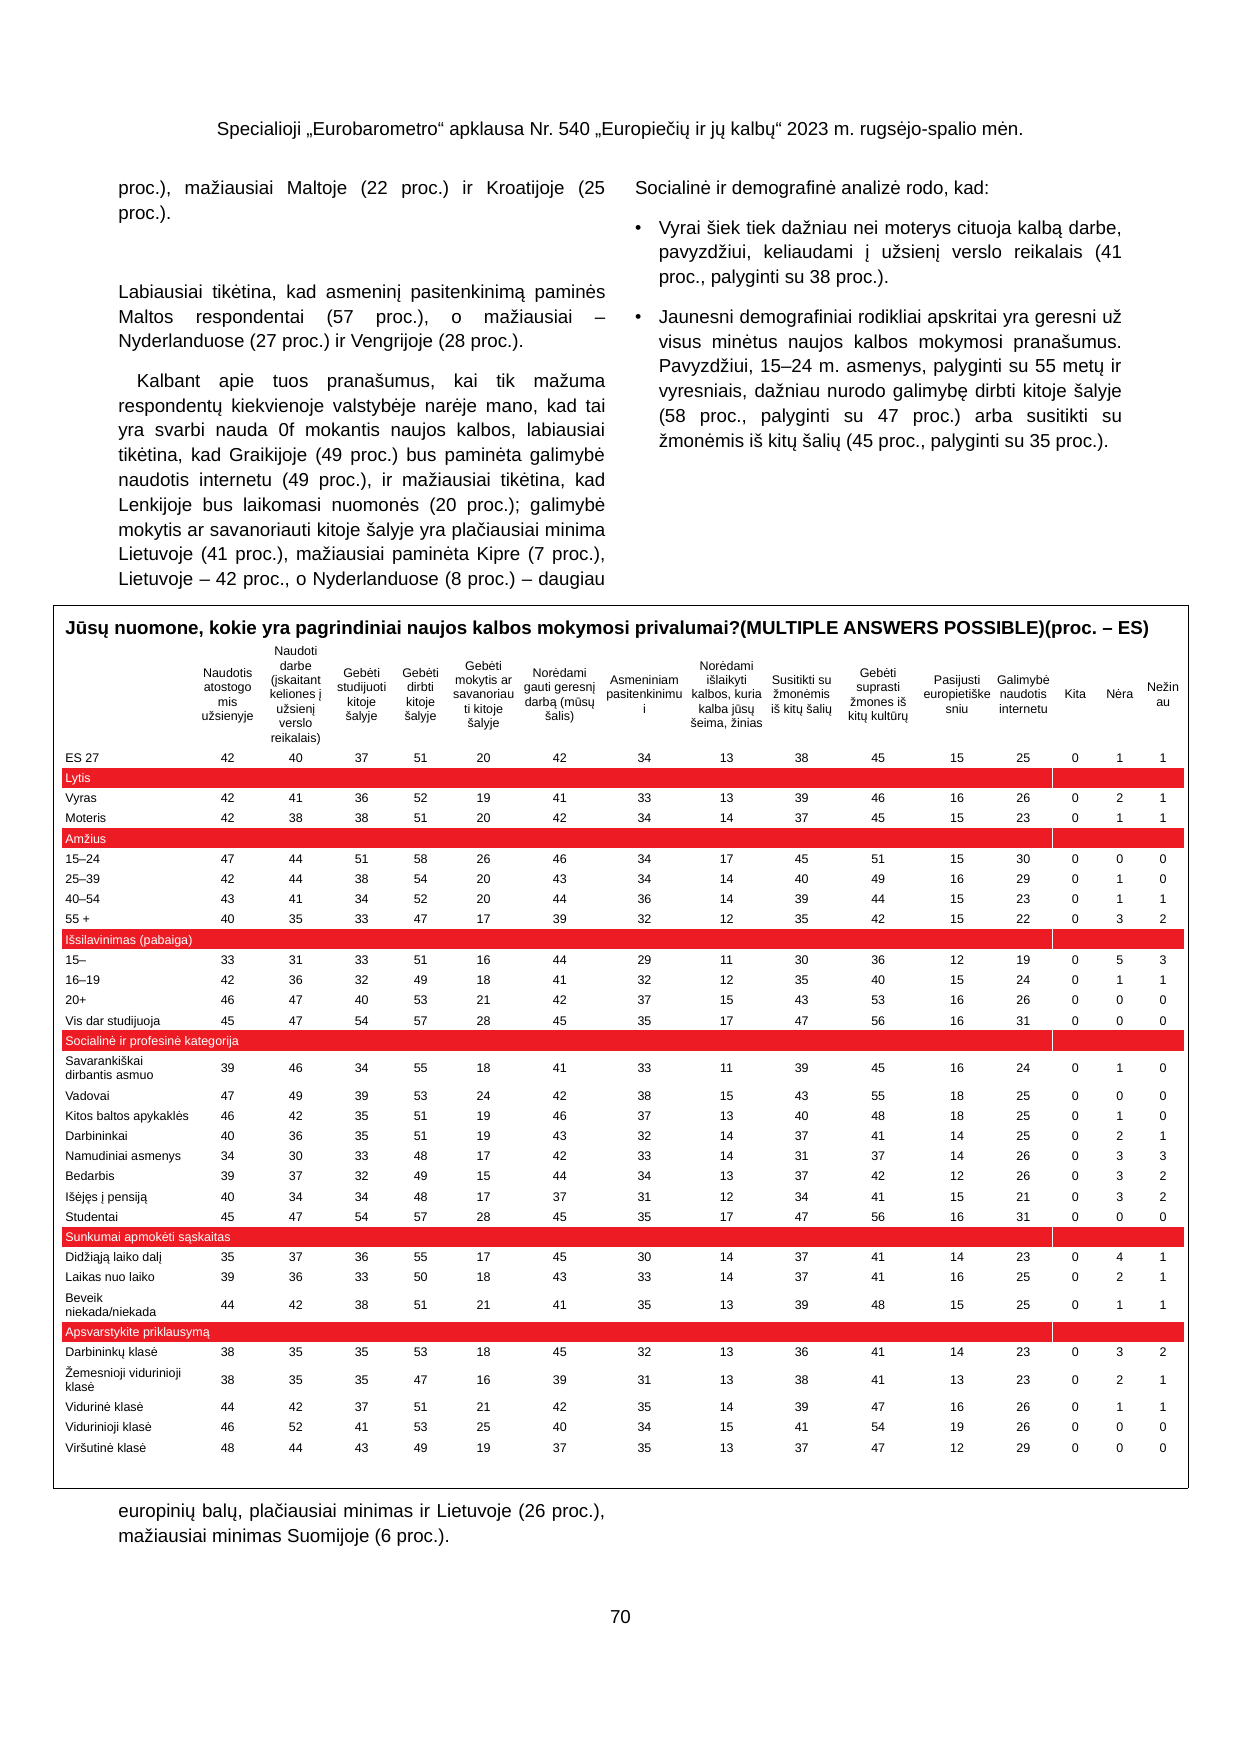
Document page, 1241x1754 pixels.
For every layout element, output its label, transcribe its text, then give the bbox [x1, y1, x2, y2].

table_cell 43 [196, 889, 259, 909]
table_cell 36 [259, 1267, 332, 1287]
table_cell 2 [1141, 1166, 1184, 1186]
table_cell 48 [196, 1437, 259, 1457]
table_cell 0 [1053, 869, 1098, 889]
table_cell Norėdami išlaikyti kalbos, kuria kalba jūsų šeima, žinias [686, 641, 767, 747]
table_cell 14 [920, 1247, 994, 1267]
table_cell Didžiąją laiko dalį [62, 1247, 196, 1267]
table_cell 47 [196, 1085, 259, 1105]
table_cell 49 [836, 869, 920, 889]
table_cell 0 [1053, 970, 1098, 990]
table_cell 20 [450, 808, 517, 828]
table_cell [920, 768, 994, 788]
table_cell 0 [1098, 849, 1141, 869]
table_cell 51 [332, 849, 391, 869]
table_cell [196, 768, 259, 788]
table_cell Socialinė ir profesinė kategorija [62, 1030, 602, 1051]
table_cell 23 [994, 1247, 1052, 1267]
table_cell 17 [450, 1186, 517, 1206]
text europinių balų, plačiausiai minimas ir Lietuvoje (26 proc.), mažiausiai minimas Suomijoje (6 proc.). [118, 1489, 605, 1546]
table_cell 40 [767, 869, 836, 889]
table_cell 26 [994, 990, 1052, 1010]
table_cell 0 [1053, 808, 1098, 828]
table_cell 14 [686, 1247, 767, 1267]
table_cell 41 [836, 1342, 920, 1362]
table_cell Gebėti suprasti žmones iš kitų kultūrų [836, 641, 920, 747]
table_cell [994, 828, 1052, 848]
table_cell 39 [517, 1362, 602, 1397]
table_cell 51 [391, 1287, 450, 1322]
table_cell 44 [517, 950, 602, 970]
table_cell 40 [767, 1105, 836, 1126]
table_cell 42 [517, 748, 602, 768]
table_cell 36 [332, 1247, 391, 1267]
table_cell 1 [1098, 1287, 1141, 1322]
table_cell 38 [767, 1362, 836, 1397]
table_cell 42 [259, 1287, 332, 1322]
table_cell 30 [767, 950, 836, 970]
table_cell 0 [1053, 1267, 1098, 1287]
table_cell 57 [391, 1010, 450, 1030]
table_cell [1141, 1030, 1184, 1051]
table_cell 15 [920, 889, 994, 909]
table_cell 54 [391, 869, 450, 889]
table_cell Susitikti su žmonėmis iš kitų šalių [767, 641, 836, 747]
table_cell [1098, 768, 1141, 788]
table_cell 19 [994, 950, 1052, 970]
table_cell Bedarbis [62, 1166, 196, 1186]
table_cell 33 [332, 909, 391, 929]
table_cell 37 [767, 1247, 836, 1267]
table_cell [920, 1030, 994, 1051]
table_cell 44 [259, 869, 332, 889]
table_cell 41 [836, 1126, 920, 1146]
table_cell 32 [602, 1342, 686, 1362]
table_cell 34 [332, 1051, 391, 1085]
table_cell 43 [517, 1267, 602, 1287]
text proc.), mažiausiai Maltoje (22 proc.) ir Kroatijoje (25 proc.). [118, 177, 605, 223]
table_cell 14 [686, 889, 767, 909]
table_cell 39 [196, 1051, 259, 1085]
table_cell 22 [994, 909, 1052, 929]
table_cell 0 [1053, 990, 1098, 1010]
table_cell 26 [994, 788, 1052, 808]
table_cell 15 [450, 1166, 517, 1186]
table_cell 18 [920, 1105, 994, 1126]
table_cell Galimybė naudotis internetu [994, 641, 1052, 747]
table_cell 33 [602, 1051, 686, 1085]
table_cell 12 [686, 970, 767, 990]
table_cell [517, 828, 602, 848]
table_cell 0 [1053, 1417, 1098, 1437]
table_cell 52 [391, 788, 450, 808]
table_cell 0 [1053, 1362, 1098, 1397]
table_cell 31 [994, 1010, 1052, 1030]
table_cell [602, 929, 686, 949]
table_cell 1 [1141, 1287, 1184, 1322]
table_cell 1 [1141, 748, 1184, 768]
table_cell 40 [836, 970, 920, 990]
table_cell 34 [196, 1146, 259, 1166]
table_cell 53 [391, 1342, 450, 1362]
table_cell 42 [517, 1085, 602, 1105]
table_cell 31 [259, 950, 332, 970]
table_cell 31 [602, 1186, 686, 1206]
table_cell 41 [517, 788, 602, 808]
table_cell 35 [767, 909, 836, 929]
table_cell [259, 768, 332, 788]
table_cell [686, 1030, 767, 1051]
table_cell 0 [1053, 1166, 1098, 1186]
table_cell 1 [1141, 1267, 1184, 1287]
table_cell 33 [332, 1267, 391, 1287]
table_cell [920, 1322, 994, 1342]
table_cell 20 [450, 869, 517, 889]
table_cell 40–54 [62, 889, 196, 909]
table_cell 0 [1053, 1126, 1098, 1146]
table_cell 19 [450, 1437, 517, 1457]
table_cell Vadovai [62, 1085, 196, 1105]
table_cell 45 [836, 808, 920, 828]
table_cell 47 [259, 1010, 332, 1030]
table_cell 56 [836, 1206, 920, 1227]
table_cell 42 [196, 788, 259, 808]
table_cell 2 [1141, 1186, 1184, 1206]
table_cell 42 [196, 808, 259, 828]
table_cell 42 [196, 869, 259, 889]
table_cell [994, 1322, 1052, 1342]
table_cell 17 [450, 1247, 517, 1267]
table_cell [450, 828, 517, 848]
table_cell 24 [994, 970, 1052, 990]
table_cell Norėdami gauti geresnį darbą (mūsų šalis) [517, 641, 602, 747]
table_cell 18 [450, 1342, 517, 1362]
table_cell [602, 828, 686, 848]
table_cell 13 [686, 1437, 767, 1457]
table_cell 38 [332, 869, 391, 889]
table_cell 36 [767, 1342, 836, 1362]
table_cell 20 [450, 889, 517, 909]
table_cell Amžius [62, 828, 196, 848]
table_cell 29 [994, 869, 1052, 889]
table_cell 35 [332, 1105, 391, 1126]
table_cell Viršutinė klasė [62, 1437, 196, 1457]
table_cell 1 [1141, 1126, 1184, 1146]
table_cell 38 [196, 1342, 259, 1362]
table_cell 35 [259, 909, 332, 929]
table_cell 37 [767, 1166, 836, 1186]
table_cell [62, 641, 196, 747]
table_cell 38 [602, 1085, 686, 1105]
table_cell 25 [450, 1417, 517, 1437]
table_cell 44 [836, 889, 920, 909]
table_cell 42 [196, 970, 259, 990]
table_cell [836, 1322, 920, 1342]
table_cell 38 [196, 1362, 259, 1397]
table_cell 1 [1141, 889, 1184, 909]
table_cell 37 [517, 1186, 602, 1206]
table_cell 41 [332, 1417, 391, 1437]
table_cell Vidurinioji klasė [62, 1417, 196, 1437]
table_cell Beveik niekada/niekada [62, 1287, 196, 1322]
table_cell 53 [391, 990, 450, 1010]
table_cell 16 [920, 1051, 994, 1085]
table_cell 0 [1141, 1206, 1184, 1227]
table_cell 42 [196, 748, 259, 768]
table_cell 3 [1141, 950, 1184, 970]
table_cell 42 [836, 1166, 920, 1186]
table_cell 1 [1141, 788, 1184, 808]
table_cell 49 [259, 1085, 332, 1105]
table_cell 45 [517, 1342, 602, 1362]
table_cell 42 [259, 1105, 332, 1126]
table_cell 29 [602, 950, 686, 970]
table_cell 15 [920, 748, 994, 768]
table_cell 43 [767, 1085, 836, 1105]
table_cell 37 [517, 1437, 602, 1457]
table_cell 0 [1053, 1397, 1098, 1417]
table_cell [1053, 1322, 1098, 1342]
table_cell 40 [196, 1186, 259, 1206]
table_cell [1098, 828, 1141, 848]
table_cell [767, 929, 836, 949]
table_cell 5 [1098, 950, 1141, 970]
table_cell 42 [836, 909, 920, 929]
table_cell 39 [196, 1267, 259, 1287]
table_cell 13 [686, 1287, 767, 1322]
table_cell 16 [920, 1206, 994, 1227]
table_cell 35 [767, 970, 836, 990]
table_cell 34 [602, 869, 686, 889]
table_cell 39 [517, 909, 602, 929]
table_cell [332, 768, 391, 788]
table_cell 3 [1098, 1166, 1141, 1186]
table_cell 1 [1098, 869, 1141, 889]
table_cell 40 [196, 909, 259, 929]
table_cell 46 [836, 788, 920, 808]
table_cell [1053, 1227, 1098, 1247]
table_cell [1141, 1322, 1184, 1342]
table_cell Darbininkai [62, 1126, 196, 1146]
table_cell 13 [686, 1166, 767, 1186]
table_cell 25 [994, 1287, 1052, 1322]
table_cell 47 [391, 1362, 450, 1397]
table_cell 39 [332, 1085, 391, 1105]
table_cell 55 [391, 1051, 450, 1085]
table_cell 39 [767, 1051, 836, 1085]
table_cell 39 [767, 788, 836, 808]
table_cell Asmeniniam pasitenkinimui [602, 641, 686, 747]
table_cell 36 [332, 788, 391, 808]
table_cell 12 [686, 1186, 767, 1206]
table_cell 14 [920, 1126, 994, 1146]
table_cell Laikas nuo laiko [62, 1267, 196, 1287]
table_cell 28 [450, 1010, 517, 1030]
table_cell [259, 828, 332, 848]
table_cell Naudoti darbe (įskaitant keliones į užsienį verslo reikalais) [259, 641, 332, 747]
table_cell 0 [1141, 1085, 1184, 1105]
table_cell 0 [1141, 1051, 1184, 1085]
table_cell Apsvarstykite priklausymą [62, 1322, 602, 1342]
table_cell 41 [836, 1267, 920, 1287]
table_cell [1098, 929, 1141, 949]
table_cell 37 [602, 1105, 686, 1126]
table_cell 12 [686, 909, 767, 929]
table_cell [1141, 828, 1184, 848]
table_cell 17 [686, 1010, 767, 1030]
table_cell 53 [391, 1417, 450, 1437]
table_cell 32 [332, 970, 391, 990]
table_cell 38 [332, 1287, 391, 1322]
table_cell 35 [602, 1206, 686, 1227]
table_cell [836, 1227, 920, 1247]
text [54, 606, 1188, 1488]
table_cell 44 [517, 1166, 602, 1186]
table_cell 36 [602, 889, 686, 909]
table_cell [686, 828, 767, 848]
table_cell 1 [1098, 808, 1141, 828]
table_cell 45 [517, 1247, 602, 1267]
table_cell 21 [994, 1186, 1052, 1206]
table_cell 14 [686, 1146, 767, 1166]
table_cell Kitos baltos apykaklės [62, 1105, 196, 1126]
table_cell 35 [602, 1287, 686, 1322]
table_cell 45 [196, 1010, 259, 1030]
table_cell 39 [767, 1397, 836, 1417]
table_cell 35 [332, 1342, 391, 1362]
table_cell [920, 1227, 994, 1247]
table_cell 26 [450, 849, 517, 869]
table_cell 12 [920, 1166, 994, 1186]
table_cell 33 [602, 1267, 686, 1287]
table_cell 40 [517, 1417, 602, 1437]
table_cell 15 [920, 970, 994, 990]
table_cell Darbininkų klasė [62, 1342, 196, 1362]
table_cell 35 [332, 1126, 391, 1146]
table_cell 3 [1141, 1146, 1184, 1166]
table_cell Sunkumai apmokėti sąskaitas [62, 1227, 517, 1247]
table_cell 57 [391, 1206, 450, 1227]
table_cell 0 [1141, 990, 1184, 1010]
table_cell 37 [259, 1247, 332, 1267]
table_cell [1053, 1030, 1098, 1051]
table_cell 3 [1098, 1146, 1141, 1166]
table_cell 45 [767, 849, 836, 869]
table_cell [1098, 1322, 1141, 1342]
table_cell 35 [259, 1362, 332, 1397]
table_cell 48 [836, 1287, 920, 1322]
table_cell 0 [1141, 1010, 1184, 1030]
table_cell [767, 1322, 836, 1342]
table_cell [196, 828, 259, 848]
table_cell 0 [1053, 1085, 1098, 1105]
table_cell Pasijusti europietiškesniu [920, 641, 994, 747]
table_cell 13 [686, 1342, 767, 1362]
table_cell 0 [1098, 1206, 1141, 1227]
table_cell 43 [517, 869, 602, 889]
table_cell 15 [686, 990, 767, 1010]
table_cell 13 [920, 1362, 994, 1397]
table_cell 52 [259, 1417, 332, 1437]
table_cell 3 [1098, 909, 1141, 929]
table_cell 32 [602, 909, 686, 929]
table_cell [767, 828, 836, 848]
table_cell 47 [767, 1010, 836, 1030]
table_cell Gebėti dirbti kitoje šalyje [391, 641, 450, 747]
table_cell 44 [517, 889, 602, 909]
table_cell 53 [836, 990, 920, 1010]
table_cell [1053, 828, 1098, 848]
text Kalbant apie tuos pranašumus, kai tik mažuma respondentų kiekvienoje valstybėje narėje mano, kad tai yra svarbi nauda 0f mokantis naujos kalbos, labiausiai tikėtina, kad Graikijoje (49 proc.) bus paminėta galimybė naudotis internetu (49 proc.), ir mažiausiai tikėtina, kad Lenkijoje bus laikomasi nuomonės (20 proc.); galimybė mokytis ar savanoriauti kitoje šalyje yra plačiausiai minima Lietuvoje (41 proc.), mažiausiai paminėta Kipre (7 proc.), Lietuvoje – 42 proc., o Nyderlanduose (8 proc.) – daugiau [118, 369, 605, 605]
table_cell 45 [836, 1051, 920, 1085]
table_cell [994, 929, 1052, 949]
table_cell 25 [994, 1126, 1052, 1146]
table_cell 15 [920, 849, 994, 869]
table_cell 0 [1141, 1417, 1184, 1437]
table_cell 41 [517, 1287, 602, 1322]
table_cell 17 [686, 849, 767, 869]
table_cell [1098, 1030, 1141, 1051]
table_cell 35 [332, 1362, 391, 1397]
table_cell [391, 828, 450, 848]
table_cell 34 [602, 1166, 686, 1186]
table_cell 47 [836, 1437, 920, 1457]
table_cell 16 [920, 788, 994, 808]
table_cell 18 [450, 970, 517, 990]
table_cell 42 [259, 1397, 332, 1417]
table_cell [1053, 768, 1098, 788]
table_cell 42 [517, 990, 602, 1010]
table_cell 1 [1098, 748, 1141, 768]
table_cell 34 [767, 1186, 836, 1206]
table_cell [332, 828, 391, 848]
table_cell 47 [836, 1397, 920, 1417]
table_cell 0 [1141, 869, 1184, 889]
table_cell 0 [1098, 1085, 1141, 1105]
table_cell 26 [994, 1397, 1052, 1417]
table_cell 37 [259, 1166, 332, 1186]
table_cell Moteris [62, 808, 196, 828]
table_cell 16 [450, 1362, 517, 1397]
table_cell 34 [602, 849, 686, 869]
table_cell 26 [994, 1146, 1052, 1166]
table_cell ES 27 [62, 748, 196, 768]
table_cell 44 [196, 1287, 259, 1322]
table_cell [1141, 768, 1184, 788]
table_cell 2 [1141, 1342, 1184, 1362]
table_cell 54 [332, 1010, 391, 1030]
table_cell 39 [767, 889, 836, 909]
table_cell 3 [1098, 1342, 1141, 1362]
table_cell 16 [920, 1010, 994, 1030]
table_cell 31 [994, 1206, 1052, 1227]
table_cell 34 [602, 808, 686, 828]
table_cell 37 [836, 1146, 920, 1166]
table_cell 35 [602, 1010, 686, 1030]
table_cell 31 [602, 1362, 686, 1397]
table_cell 45 [517, 1010, 602, 1030]
table_cell 41 [836, 1362, 920, 1397]
table_cell [517, 1227, 602, 1247]
table_cell 14 [920, 1342, 994, 1362]
table_cell 15 [686, 1085, 767, 1105]
table_cell 32 [602, 970, 686, 990]
table_cell [1141, 1227, 1184, 1247]
table_cell 20+ [62, 990, 196, 1010]
table_cell 40 [332, 990, 391, 1010]
table_cell 51 [836, 849, 920, 869]
table_cell 1 [1098, 1051, 1141, 1085]
text Labiausiai tikėtina, kad asmeninį pasitenkinimą paminės Maltos respondentai (57 proc.), o mažiausiai – Nyderlanduose (27 proc.) ir Vengrijoje (28 proc.). [118, 281, 605, 352]
table_cell 23 [994, 1362, 1052, 1397]
table_cell 31 [767, 1146, 836, 1166]
table_cell 40 [196, 1126, 259, 1146]
table_cell 44 [196, 1397, 259, 1417]
table_cell [1098, 1227, 1141, 1247]
table_cell Kita [1053, 641, 1098, 747]
table_cell 24 [450, 1085, 517, 1105]
table_cell 34 [332, 1186, 391, 1206]
table_cell 15 [920, 808, 994, 828]
table_cell Žemesnioji vidurinioji klasė [62, 1362, 196, 1397]
table_cell 1 [1141, 970, 1184, 990]
table_cell 0 [1053, 950, 1098, 970]
table_cell 34 [259, 1186, 332, 1206]
table_cell 41 [836, 1247, 920, 1267]
table_cell 45 [196, 1206, 259, 1227]
table_cell 0 [1053, 1010, 1098, 1030]
table_cell 55 [836, 1085, 920, 1105]
table_cell 26 [994, 1417, 1052, 1437]
table_cell 33 [602, 1146, 686, 1166]
table_cell [602, 1322, 686, 1342]
table_cell 1 [1141, 808, 1184, 828]
table_cell 0 [1098, 1010, 1141, 1030]
table_cell 14 [686, 1126, 767, 1146]
table_cell 51 [391, 1126, 450, 1146]
table_cell Išėjęs į pensiją [62, 1186, 196, 1206]
table_cell 41 [517, 970, 602, 990]
table_cell 20 [450, 748, 517, 768]
table_cell 48 [391, 1146, 450, 1166]
table_cell 15–24 [62, 849, 196, 869]
table_cell 46 [517, 849, 602, 869]
table_cell 14 [686, 1397, 767, 1417]
table_cell 16–19 [62, 970, 196, 990]
table_cell [517, 768, 602, 788]
table_cell 41 [259, 889, 332, 909]
table_cell 33 [602, 788, 686, 808]
table_cell [450, 768, 517, 788]
table_cell 36 [836, 950, 920, 970]
table_cell 33 [196, 950, 259, 970]
table_cell 0 [1053, 1051, 1098, 1085]
table_cell 15 [686, 1417, 767, 1437]
table_cell [602, 1030, 686, 1051]
table_cell 46 [196, 1417, 259, 1437]
table_cell 0 [1141, 849, 1184, 869]
table_cell Gebėti mokytis ar savanoriauti kitoje šalyje [450, 641, 517, 747]
text Socialinė ir demografinė analizė rodo, kad: [635, 177, 1122, 199]
table_cell 54 [332, 1206, 391, 1227]
table_cell 38 [767, 748, 836, 768]
table_cell 0 [1053, 1206, 1098, 1227]
list Vyrai šiek tiek dažniau nei moterys cituoja kalbą darbe, pavyzdžiui, keliaudami į užsienį verslo reikalais (41 proc., palyginti su 38 proc.). [635, 216, 1122, 288]
table_cell 2 [1141, 909, 1184, 929]
table_cell 0 [1053, 788, 1098, 808]
table_cell 0 [1098, 1417, 1141, 1437]
table_cell 53 [391, 1085, 450, 1105]
table_cell 40 [259, 748, 332, 768]
table_cell 14 [686, 1267, 767, 1287]
table_cell 21 [450, 990, 517, 1010]
table_cell 23 [994, 808, 1052, 828]
table_cell 34 [602, 748, 686, 768]
table_cell 1 [1098, 889, 1141, 909]
table_cell 25 [994, 1085, 1052, 1105]
table_cell 0 [1053, 1146, 1098, 1166]
table_cell Vidurinė klasė [62, 1397, 196, 1417]
table_cell 16 [920, 1267, 994, 1287]
table_cell [686, 1227, 767, 1247]
table_cell 46 [196, 1105, 259, 1126]
table_cell 35 [196, 1247, 259, 1267]
table_cell 11 [686, 950, 767, 970]
table_cell 16 [920, 1397, 994, 1417]
table_cell 39 [196, 1166, 259, 1186]
table_cell 1 [1141, 1362, 1184, 1397]
table_cell 42 [517, 808, 602, 828]
table_cell 30 [602, 1247, 686, 1267]
table_cell 2 [1098, 1267, 1141, 1287]
table_cell 0 [1141, 1105, 1184, 1126]
table_cell 48 [836, 1105, 920, 1126]
table_cell 46 [259, 1051, 332, 1085]
table_cell Studentai [62, 1206, 196, 1227]
table_cell [836, 828, 920, 848]
table_cell Nežinau [1141, 641, 1184, 747]
table_cell [602, 1227, 686, 1247]
table_cell 25 [994, 748, 1052, 768]
table_cell [517, 929, 602, 949]
table_cell 16 [920, 990, 994, 1010]
table_cell [602, 768, 686, 788]
table_cell 49 [391, 970, 450, 990]
table_cell [994, 1030, 1052, 1051]
table_cell [836, 1030, 920, 1051]
table_cell [686, 1322, 767, 1342]
table_cell 0 [1053, 1186, 1098, 1206]
table_cell 18 [450, 1051, 517, 1085]
table_cell 0 [1053, 909, 1098, 929]
table_cell 34 [602, 1417, 686, 1437]
table_cell 0 [1053, 1437, 1098, 1457]
table_cell 1 [1141, 1397, 1184, 1417]
table_cell 15 [920, 909, 994, 929]
table_cell 37 [767, 1267, 836, 1287]
table_cell 0 [1053, 1342, 1098, 1362]
table_cell 0 [1053, 1247, 1098, 1267]
table_cell 35 [602, 1397, 686, 1417]
table_cell 33 [332, 950, 391, 970]
table_cell 30 [994, 849, 1052, 869]
table_cell [391, 768, 450, 788]
table_cell 44 [259, 849, 332, 869]
table_cell 11 [686, 1051, 767, 1085]
table_cell 15 [920, 1287, 994, 1322]
table_cell Išsilavinimas (pabaiga) [62, 929, 517, 949]
table_cell 0 [1053, 1105, 1098, 1126]
table_cell [994, 768, 1052, 788]
table_cell 52 [391, 889, 450, 909]
table_cell 0 [1053, 849, 1098, 869]
table_cell 25–39 [62, 869, 196, 889]
table_cell 45 [836, 748, 920, 768]
table_cell 2 [1098, 788, 1141, 808]
table_cell 34 [332, 889, 391, 909]
table_cell 39 [767, 1287, 836, 1322]
table_cell 37 [767, 1437, 836, 1457]
table_cell 12 [920, 950, 994, 970]
table_cell 42 [517, 1146, 602, 1166]
table_cell 19 [450, 1105, 517, 1126]
table_cell 25 [994, 1105, 1052, 1126]
table_cell Namudiniai asmenys [62, 1146, 196, 1166]
table_cell [920, 828, 994, 848]
table_cell [920, 929, 994, 949]
table_cell Savarankiškai dirbantis asmuo [62, 1051, 196, 1085]
table_cell 37 [767, 808, 836, 828]
table_cell 37 [602, 990, 686, 1010]
table_cell 41 [836, 1186, 920, 1206]
table_cell 25 [994, 1267, 1052, 1287]
table_cell 41 [259, 788, 332, 808]
table_cell 0 [1098, 1437, 1141, 1457]
table_cell 55 [391, 1247, 450, 1267]
table_cell 0 [1098, 990, 1141, 1010]
table_cell 49 [391, 1437, 450, 1457]
table_cell [767, 768, 836, 788]
table_cell 24 [994, 1051, 1052, 1085]
table_cell 17 [686, 1206, 767, 1227]
table_cell 41 [767, 1417, 836, 1437]
table_cell 47 [259, 990, 332, 1010]
list Jaunesni demografiniai rodikliai apskritai yra geresni už visus minėtus naujos kalbos mokymosi pranašumus. Pavyzdžiui, 15–24 m. asmenys, palyginti su 55 metų ir vyresniais, dažniau nurodo galimybę dirbti kitoje šalyje (58 proc., palyginti su 47 proc.) arba susitikti su žmonėmis iš kitų šalių (45 proc., palyginti su 35 proc.). [635, 306, 1122, 451]
table_cell 0 [1053, 748, 1098, 768]
table_cell 45 [517, 1206, 602, 1227]
table_cell 51 [391, 950, 450, 970]
table_cell 19 [450, 788, 517, 808]
table_cell 14 [686, 808, 767, 828]
table_cell 38 [259, 808, 332, 828]
table_cell 51 [391, 748, 450, 768]
table_cell 13 [686, 1362, 767, 1397]
table_cell [767, 1227, 836, 1247]
table_cell 46 [196, 990, 259, 1010]
table_cell 1 [1141, 1247, 1184, 1267]
table_cell 16 [920, 869, 994, 889]
table_cell [686, 768, 767, 788]
table_cell [1053, 929, 1098, 949]
table_cell 26 [994, 1166, 1052, 1186]
table_cell 19 [450, 1126, 517, 1146]
table_cell 12 [920, 1437, 994, 1457]
table_cell 18 [450, 1267, 517, 1287]
table_cell 17 [450, 1146, 517, 1166]
table_cell 3 [1098, 1186, 1141, 1206]
table_cell 0 [1141, 1437, 1184, 1457]
table_cell Naudotis atostogomis užsienyje [196, 641, 259, 747]
table_cell 56 [836, 1010, 920, 1030]
table_cell 54 [836, 1417, 920, 1437]
table_cell 14 [686, 869, 767, 889]
table_cell 13 [686, 788, 767, 808]
table_cell 51 [391, 1397, 450, 1417]
table_cell 47 [196, 849, 259, 869]
table_cell 23 [994, 889, 1052, 909]
table_cell 47 [391, 909, 450, 929]
table_cell 1 [1098, 1397, 1141, 1417]
table_cell 2 [1098, 1126, 1141, 1146]
table_cell 58 [391, 849, 450, 869]
table_cell 19 [920, 1417, 994, 1437]
table_cell 47 [259, 1206, 332, 1227]
table_cell 1 [1098, 1105, 1141, 1126]
table_cell 21 [450, 1397, 517, 1417]
table_cell 32 [602, 1126, 686, 1146]
table_cell 42 [517, 1397, 602, 1417]
table_cell 37 [767, 1126, 836, 1146]
table_cell 18 [920, 1085, 994, 1105]
table_cell 16 [450, 950, 517, 970]
table_cell 15– [62, 950, 196, 970]
table_cell 49 [391, 1166, 450, 1186]
table_cell 55 + [62, 909, 196, 929]
table_cell 2 [1098, 1362, 1141, 1397]
table_cell 4 [1098, 1247, 1141, 1267]
table_cell 35 [602, 1437, 686, 1457]
table_cell 51 [391, 808, 450, 828]
table_cell 13 [686, 748, 767, 768]
table_cell 48 [391, 1186, 450, 1206]
table_cell 36 [259, 1126, 332, 1146]
table_cell Vyras [62, 788, 196, 808]
table_cell 23 [994, 1342, 1052, 1362]
table_cell 29 [994, 1437, 1052, 1457]
table_cell 17 [450, 909, 517, 929]
table_cell 38 [332, 808, 391, 828]
table_cell 41 [517, 1051, 602, 1085]
table_cell 15 [920, 1186, 994, 1206]
table_cell 43 [332, 1437, 391, 1457]
table_cell [686, 929, 767, 949]
table_cell 43 [767, 990, 836, 1010]
table_cell 13 [686, 1105, 767, 1126]
table_cell [994, 1227, 1052, 1247]
table_cell 46 [517, 1105, 602, 1126]
table_cell 44 [259, 1437, 332, 1457]
table_cell Lytis [62, 768, 196, 788]
table_cell 1 [1098, 970, 1141, 990]
table_cell Vis dar studijuoja [62, 1010, 196, 1030]
table_cell [836, 929, 920, 949]
table_cell 36 [259, 970, 332, 990]
table_cell 47 [767, 1206, 836, 1227]
table_cell 33 [332, 1146, 391, 1166]
table_cell [767, 1030, 836, 1051]
table_cell 43 [517, 1126, 602, 1146]
table_cell 37 [332, 1397, 391, 1417]
table_cell Nėra [1098, 641, 1141, 747]
table_cell Gebėti studijuoti kitoje šalyje [332, 641, 391, 747]
table_header Jūsų nuomone, kokie yra pagrindiniai naujos kalbos mokymosi privalumai?(MULTIPLE ANSWERS POSSIBLE)(proc. – ES) [62, 614, 1184, 641]
table_cell 14 [920, 1146, 994, 1166]
table_cell 21 [450, 1287, 517, 1322]
table_cell 30 [259, 1146, 332, 1166]
table_cell [1141, 929, 1184, 949]
table_cell 37 [332, 748, 391, 768]
table_cell [836, 768, 920, 788]
table_cell 32 [332, 1166, 391, 1186]
table_cell 51 [391, 1105, 450, 1126]
table_cell 28 [450, 1206, 517, 1227]
table_cell 50 [391, 1267, 450, 1287]
table_cell 35 [259, 1342, 332, 1362]
table_cell 0 [1053, 1287, 1098, 1322]
table_cell 0 [1053, 889, 1098, 909]
